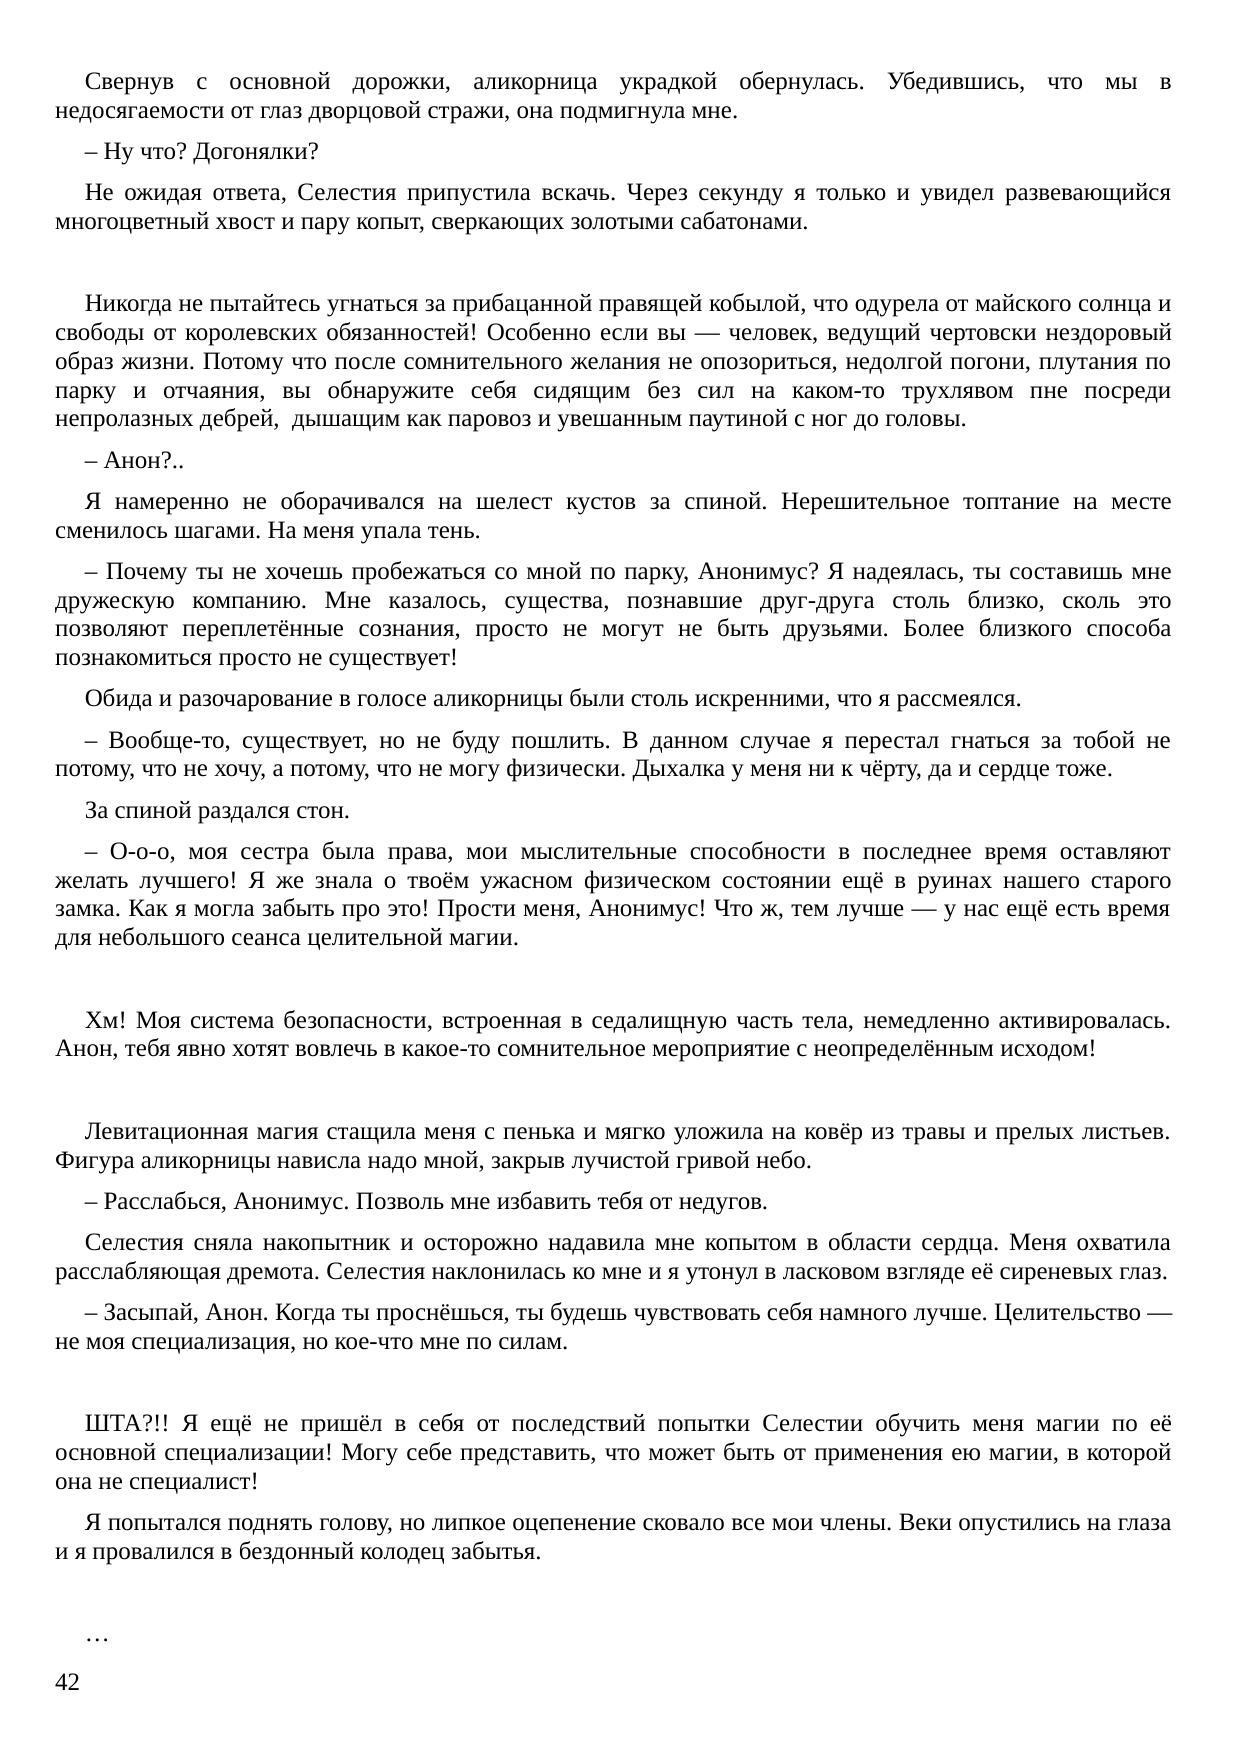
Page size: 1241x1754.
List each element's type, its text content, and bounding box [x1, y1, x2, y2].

text Не ожидая ответа, Селестия припустила вскачь. Через секунду я только и увидел развевающийся многоцветный хвост и пару копыт, сверкающих золотыми сабатонами. [55, 177, 1173, 235]
text – Засыпай, Анон. Когда ты проснёшься, ты будешь чувствовать себя намного лучше. Целительство — не моя специализация, но кое-что мне по силам. [55, 1297, 1173, 1355]
text Хм! Моя система безопасности, встроенная в седалищную часть тела, немедленно активировалась. Анон, тебя явно хотят вовлечь в какое-то сомнительное мероприятие с неопределённым исходом! [55, 1005, 1173, 1062]
text – Расслабься, Анонимус. Позволь мне избавить тебя от недугов. [55, 1186, 1173, 1215]
text … [55, 1618, 1173, 1647]
text – Вообще-то, существует, но не буду пошлить. В данном случае я перестал гнаться за тобой не потому, что не хочу, а потому, что не могу физически. Дыхалка у меня ни к чёрту, да и сердце тоже. [55, 725, 1173, 782]
text Никогда не пытайтесь угнаться за прибацанной правящей кобылой, что одурела от майского солнца и свободы от королевских обязанностей! Особенно если вы — человек, ведущий чертовски нездоровый образ жизни. Потому что после сомнительного желания не опозориться, недолгой погони, плутания по парку и отчаяния, вы обнаружите себя сидящим без сил на каком-то трухлявом пне посреди непролазных дебрей, дышащим как паровоз и увешанным паутиной с ног до головы. [55, 288, 1173, 432]
text Я намеренно не оборачивался на шелест кустов за спиной. Нерешительное топтание на месте сменилось шагами. На меня упала тень. [55, 486, 1173, 543]
text – Почему ты не хочешь пробежаться со мной по парку, Анонимус? Я надеялась, ты составишь мне дружескую компанию. Мне казалось, существа, познавшие друг-друга столь близко, сколь это позволяют переплетённые сознания, просто не могут не быть друзьями. Более близкого способа познакомиться просто не существует! [55, 556, 1173, 671]
text Свернув с основной дорожки, аликорница украдкой обернулась. Убедившись, что мы в недосягаемости от глаз дворцовой стражи, она подмигнула мне. [55, 66, 1173, 123]
text Левитационная магия стащила меня с пенька и мягко уложила на ковёр из травы и прелых листьев. Фигура аликорницы нависла надо мной, закрыв лучистой гривой небо. [55, 1116, 1173, 1173]
text – Анон?.. [55, 445, 1173, 473]
text Обида и разочарование в голосе аликорницы были столь искренними, что я рассмеялся. [55, 683, 1173, 712]
text – Ну что? Догонялки? [55, 136, 1173, 165]
text ШТА?!! Я ещё не пришёл в себя от последствий попытки Селестии обучить меня магии по её основной специализации! Могу себе представить, что может быть от применения ею магии, в которой она не специалист! [55, 1408, 1173, 1495]
text Я попытался поднять голову, но липкое оцепенение сковало все мои члены. Веки опустились на глаза и я провалился в бездонный колодец забытья. [55, 1507, 1173, 1565]
text – О-о-о, моя сестра была права, мои мыслительные способности в последнее время оставляют желать лучшего! Я же знала о твоём ужасном физическом состоянии ещё в руинах нашего старого замка. Как я могла забыть про это! Прости меня, Анонимус! Что ж, тем лучше — у нас ещё есть время для небольшого сеанса целительной магии. [55, 836, 1173, 951]
text Селестия сняла накопытник и осторожно надавила мне копытом в области сердца. Меня охватила расслабляющая дремота. Селестия наклонилась ко мне и я утонул в ласковом взгляде её сиреневых глаз. [55, 1227, 1173, 1285]
text За спиной раздался стон. [55, 795, 1173, 823]
